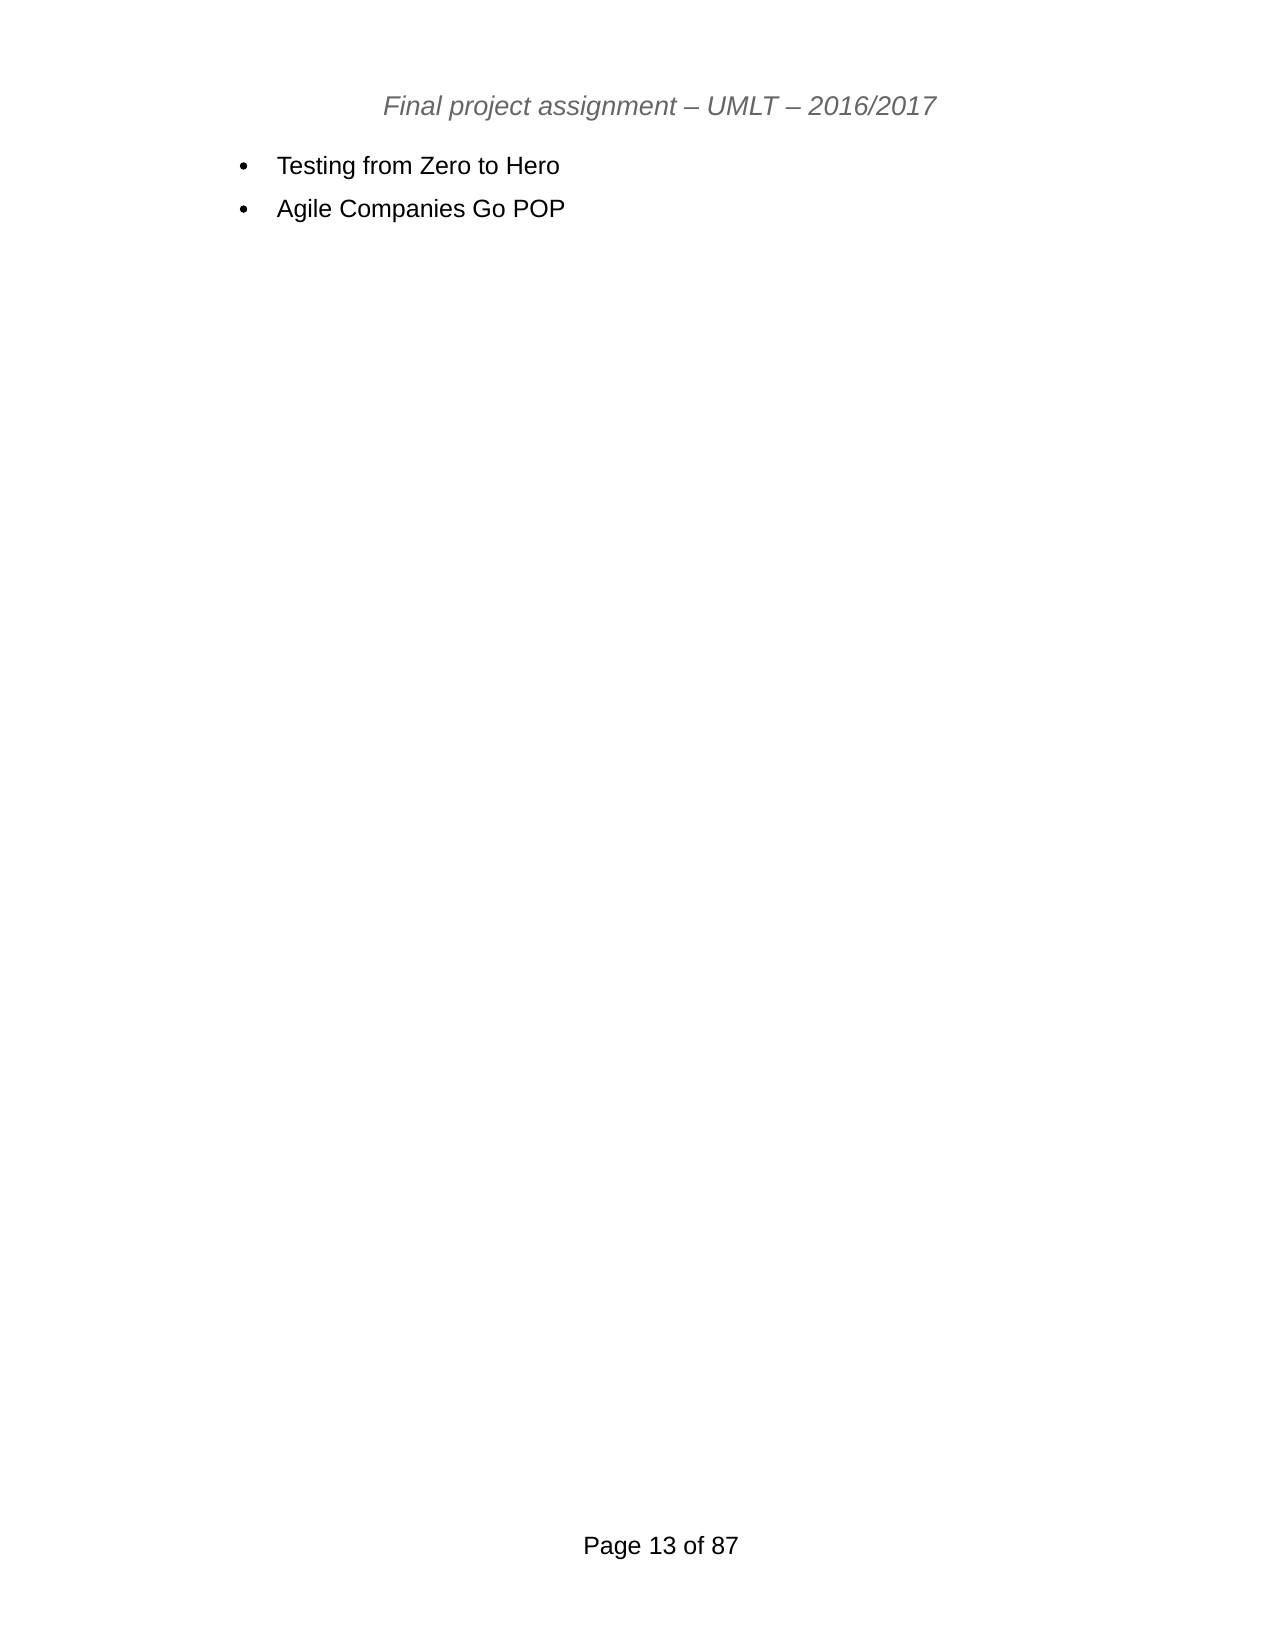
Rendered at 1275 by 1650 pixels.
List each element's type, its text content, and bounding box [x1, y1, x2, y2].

list Agile Companies Go POP [239, 194, 1158, 223]
list Testing from Zero to Hero [239, 151, 1158, 180]
